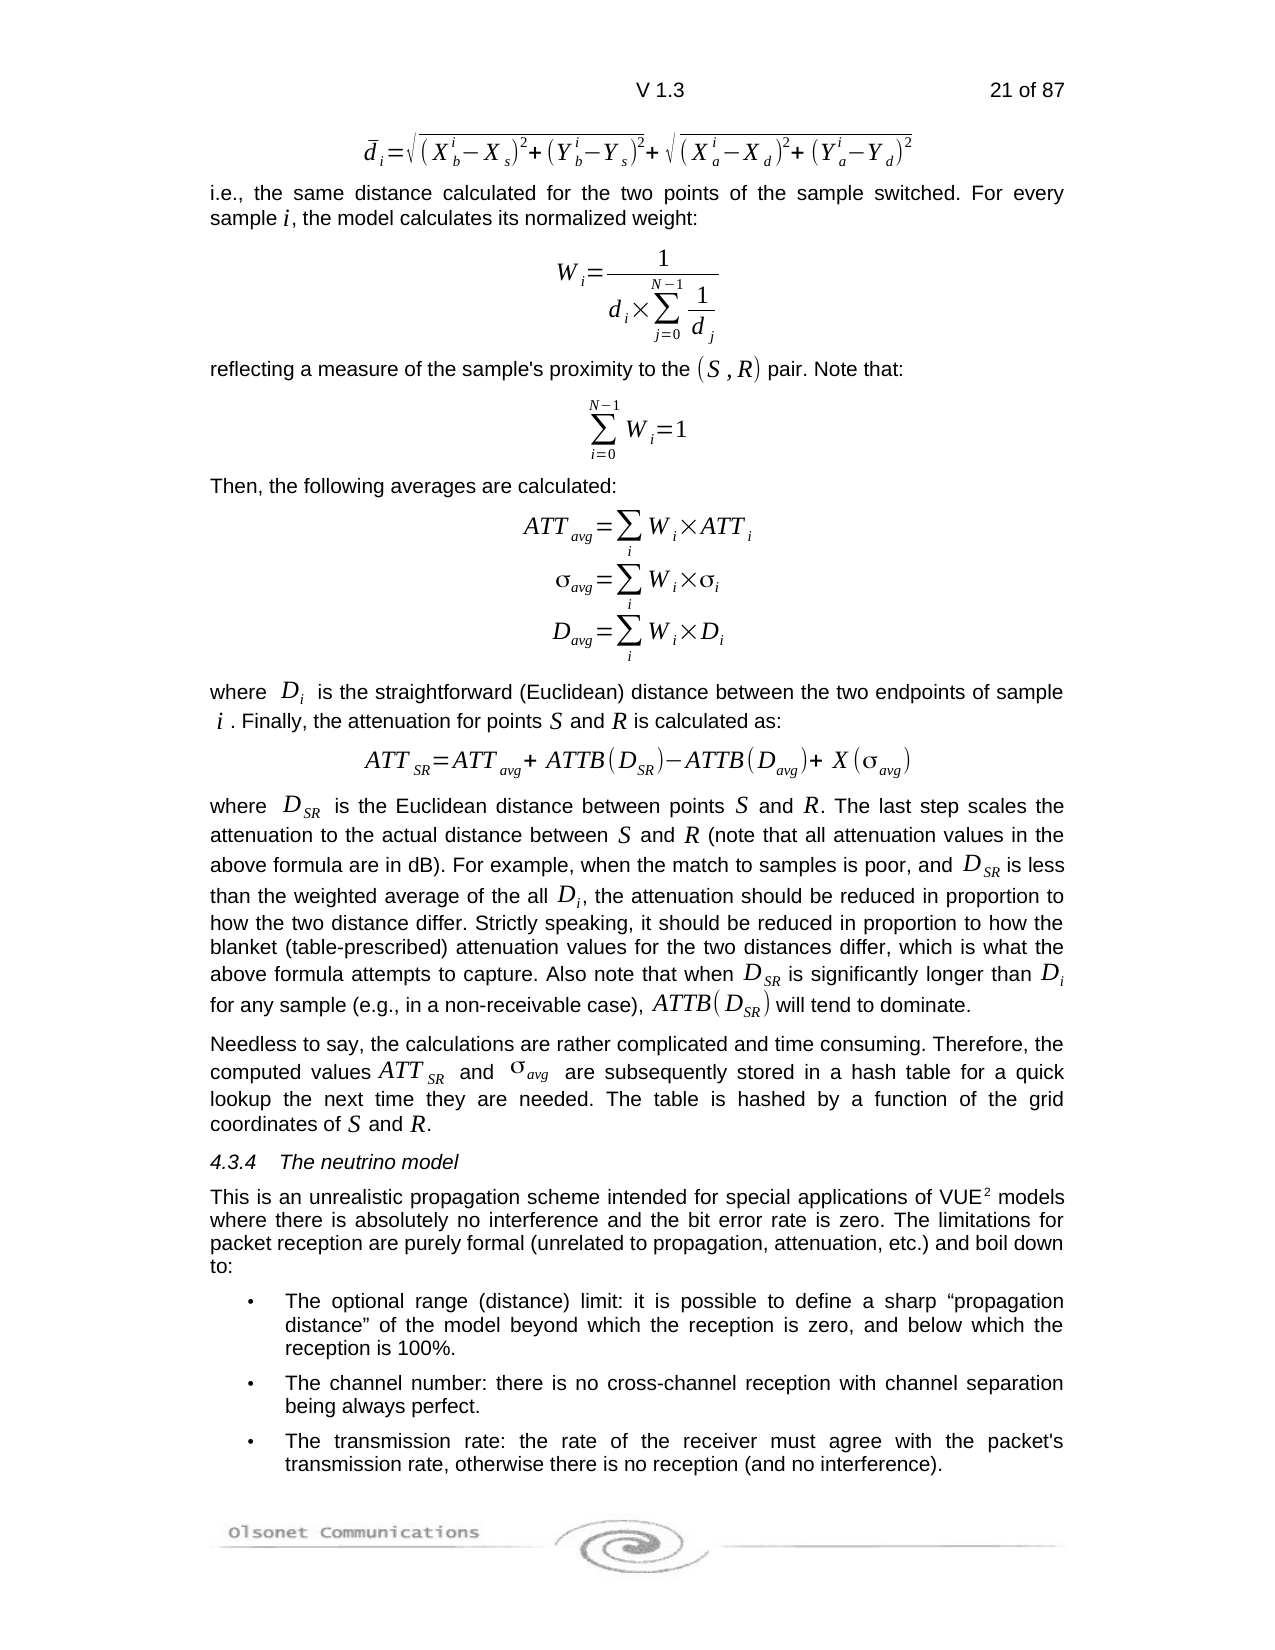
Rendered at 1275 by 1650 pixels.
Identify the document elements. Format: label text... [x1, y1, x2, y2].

text i.e., the same distance calculated for the two points of the sample switched. For every sample , the model calculates its normalized weight: [210, 182, 1065, 232]
list The optional range (distance) limit: it is possible to define a sharp “propagation distance” of the model beyond which the reception is zero, and below which the reception is 100%. [247, 1290, 1065, 1359]
list The transmission rate: the rate of the receiver must agree with the packet's transmission rate, otherwise there is no reception (and no interference). [247, 1429, 1065, 1476]
list The channel number: there is no cross-channel reception with channel separation being always perfect. [247, 1371, 1065, 1418]
text where is the Euclidean distance between points and . The last step scales the attenuation to the actual distance between and (note that all attenuation values in the above formula are in dB). For example, when the match to samples is poor, and is less than the weighted average of the all , the attenuation should be reduced in proportion to how the two distance differ. Strictly speaking, it should be reduced in proportion to how the blanket (table-prescribed) attenuation values for the two distances differ, which is what the above formula attempts to capture. Also note that when is significantly longer than for any sample (e.g., in a non-receivable case), will tend to dominate. [210, 790, 1065, 1021]
subtitle The neutrino model [210, 1150, 1065, 1173]
text Then, the following averages are calculated: [210, 475, 1065, 498]
text reflecting a measure of the sample's proximity to the pair. Note that: [210, 355, 1065, 384]
text where is the straightforward (Euclidean) distance between the two endpoints of sample . Finally, the attenuation for points and is calculated as: [210, 676, 1065, 735]
text This is an unrealistic propagation scheme intended for special applications of VUE2 models where there is absolutely no interference and the bit error rate is zero. The limitations for packet reception are purely formal (unrelated to propagation, attenuation, etc.) and boil down to: [210, 1185, 1065, 1278]
text Needless to say, the calculations are rather complicated and time consuming. Therefore, the computed values and are subsequently stored in a hash table for a quick lookup the next time they are needed. The table is hashed by a function of the grid coordinates of and . [210, 1033, 1065, 1138]
picture [210, 1504, 1065, 1596]
